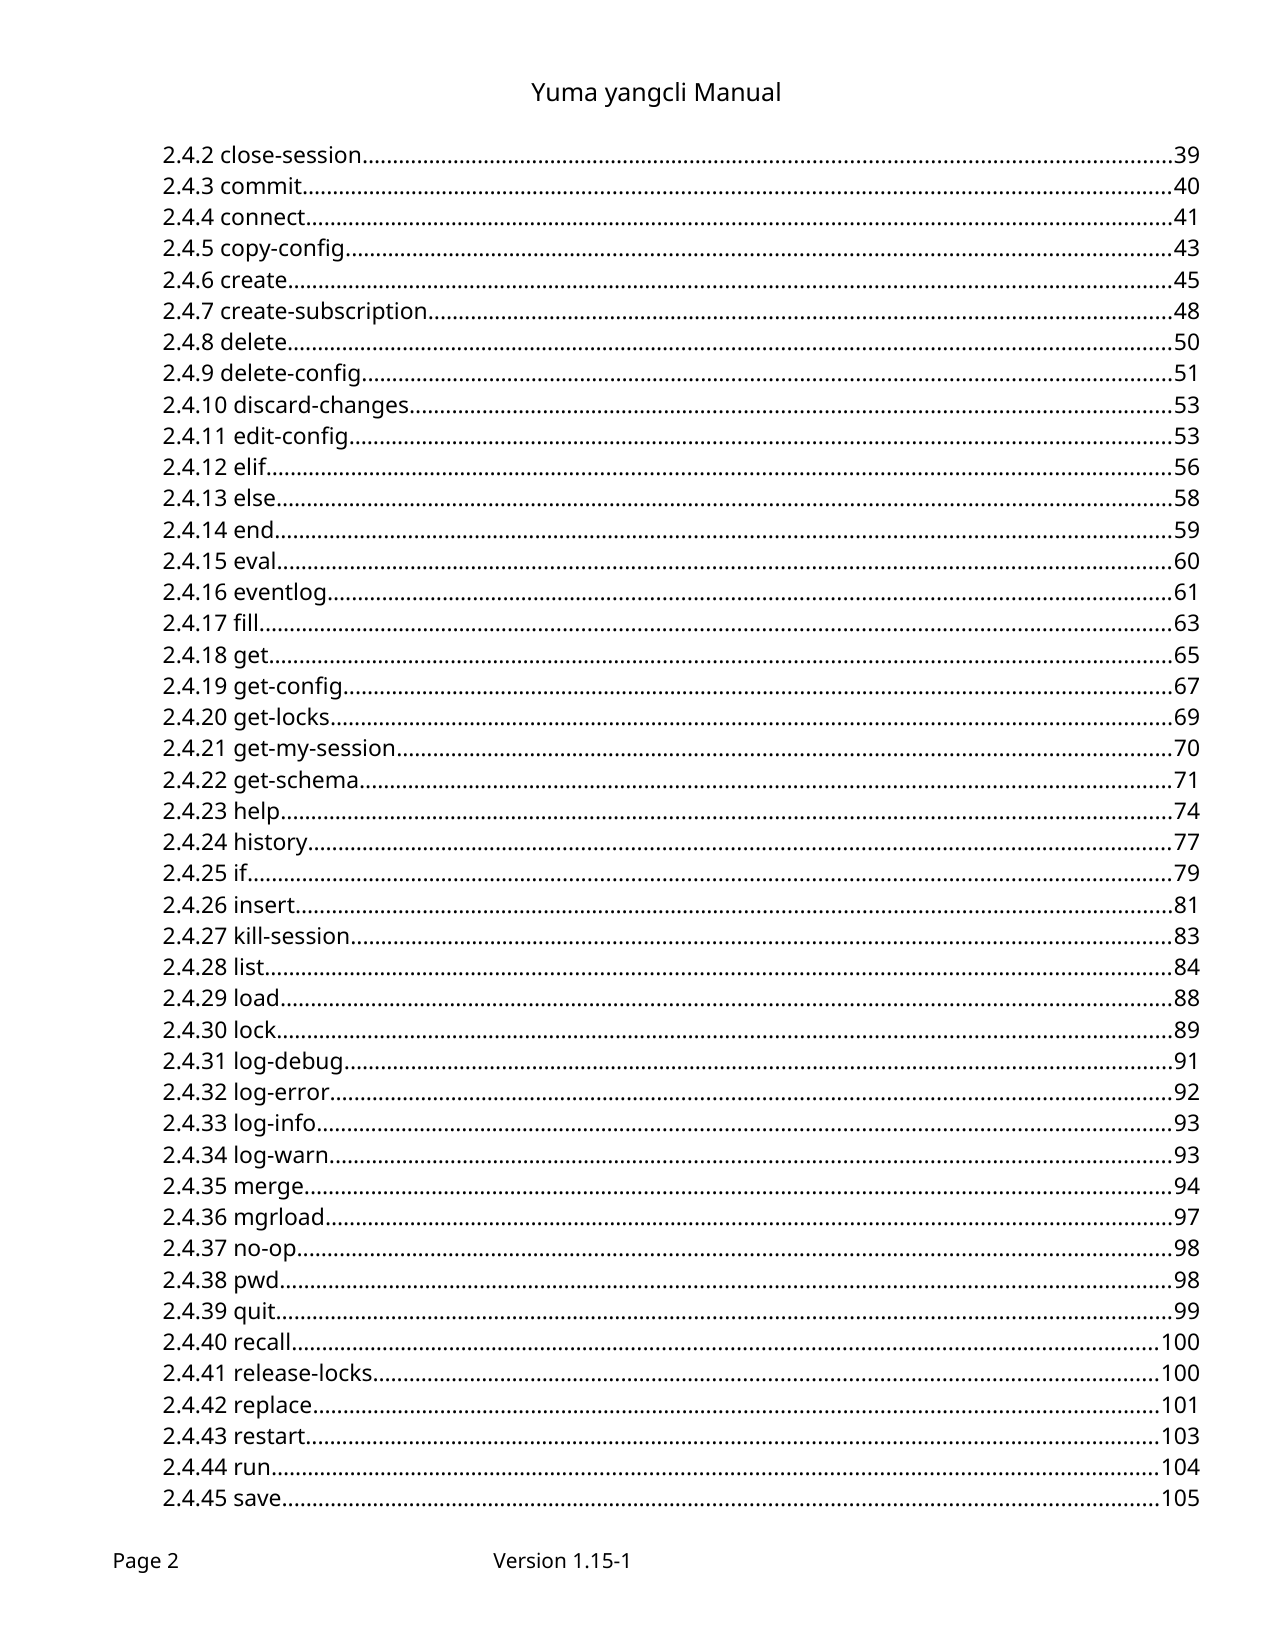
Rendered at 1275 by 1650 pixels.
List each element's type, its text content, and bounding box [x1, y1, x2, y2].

text 2.4.39 quit 99 [162, 1295, 1200, 1326]
text 2.4.44 run 104 [162, 1451, 1200, 1482]
text 2.4.41 release-locks 100 [162, 1357, 1200, 1388]
text 2.4.40 recall 100 [162, 1326, 1200, 1357]
text 2.4.5 copy-config 43 [162, 232, 1200, 263]
text 2.4.15 eval 60 [162, 545, 1200, 576]
text 2.4.18 get 65 [162, 638, 1200, 670]
text 2.4.16 eventlog 61 [162, 576, 1200, 607]
text 2.4.17 fill 63 [162, 607, 1200, 638]
text 2.4.25 if 79 [162, 857, 1200, 888]
text 2.4.13 else 58 [162, 482, 1200, 513]
text 2.4.8 delete 50 [162, 326, 1200, 357]
text 2.4.23 help 74 [162, 795, 1200, 826]
text 2.4.4 connect 41 [162, 201, 1200, 232]
text 2.4.33 log-info 93 [162, 1107, 1200, 1138]
text 2.4.31 log-debug 91 [162, 1045, 1200, 1076]
text 2.4.29 load 88 [162, 982, 1200, 1013]
text 2.4.38 pwd 98 [162, 1263, 1200, 1295]
text 2.4.34 log-warn 93 [162, 1138, 1200, 1170]
text 2.4.10 discard-changes 53 [162, 388, 1200, 420]
text 2.4.20 get-locks 69 [162, 701, 1200, 732]
text 2.4.12 elif 56 [162, 451, 1200, 482]
text 2.4.22 get-schema 71 [162, 763, 1200, 795]
text 2.4.11 edit-config 53 [162, 420, 1200, 451]
text 2.4.21 get-my-session 70 [162, 732, 1200, 763]
text 2.4.45 save 105 [162, 1482, 1200, 1513]
text 2.4.7 create-subscription 48 [162, 295, 1200, 326]
text 2.4.6 create 45 [162, 263, 1200, 295]
text 2.4.36 mgrload 97 [162, 1201, 1200, 1232]
text 2.4.2 close-session 39 [162, 138, 1200, 170]
text 2.4.28 list 84 [162, 951, 1200, 982]
text 2.4.32 log-error 92 [162, 1076, 1200, 1107]
text 2.4.9 delete-config 51 [162, 357, 1200, 388]
text 2.4.37 no-op 98 [162, 1232, 1200, 1263]
text 2.4.24 history 77 [162, 826, 1200, 857]
text 2.4.26 insert 81 [162, 888, 1200, 920]
text 2.4.35 merge 94 [162, 1170, 1200, 1201]
text 2.4.30 lock 89 [162, 1013, 1200, 1045]
text 2.4.19 get-config 67 [162, 670, 1200, 701]
text 2.4.3 commit 40 [162, 170, 1200, 201]
text 2.4.14 end 59 [162, 513, 1200, 545]
text 2.4.43 restart 103 [162, 1420, 1200, 1451]
text 2.4.27 kill-session 83 [162, 920, 1200, 951]
text 2.4.42 replace 101 [162, 1388, 1200, 1420]
